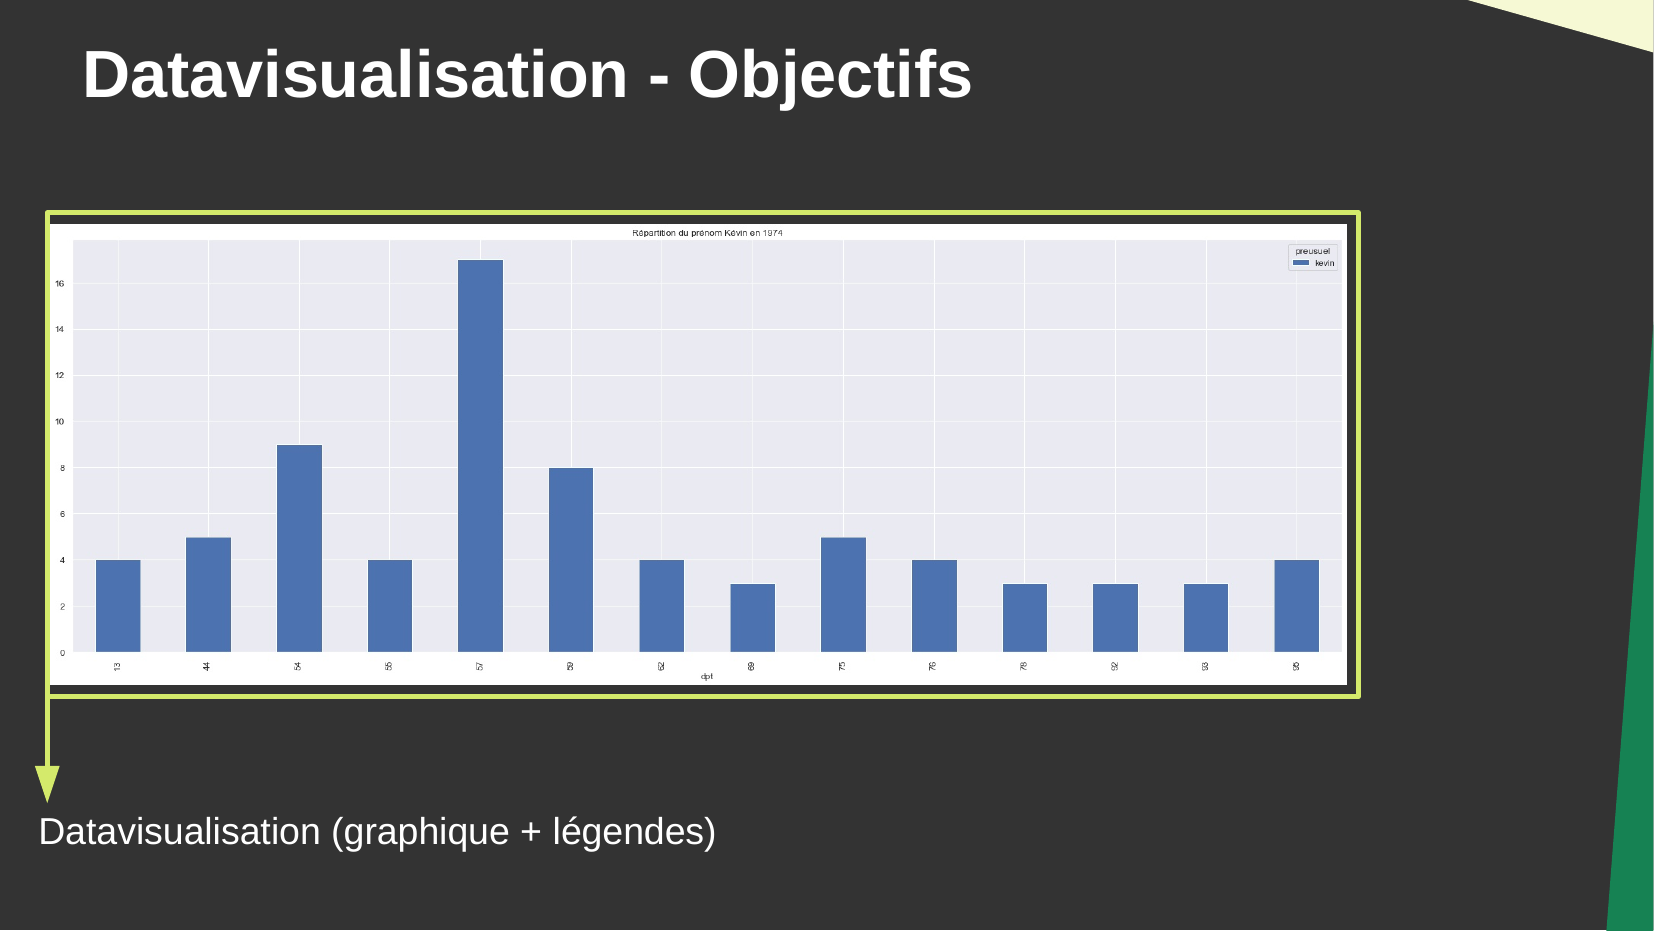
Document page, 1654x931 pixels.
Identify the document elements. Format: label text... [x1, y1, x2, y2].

text_box Datavisualisation (graphique + légendes) [23, 803, 733, 860]
text_box [1606, 315, 1654, 931]
text_box [1467, 0, 1654, 53]
picture [50, 224, 1347, 686]
title Datavisualisation - Objectifs [82, 37, 1571, 122]
